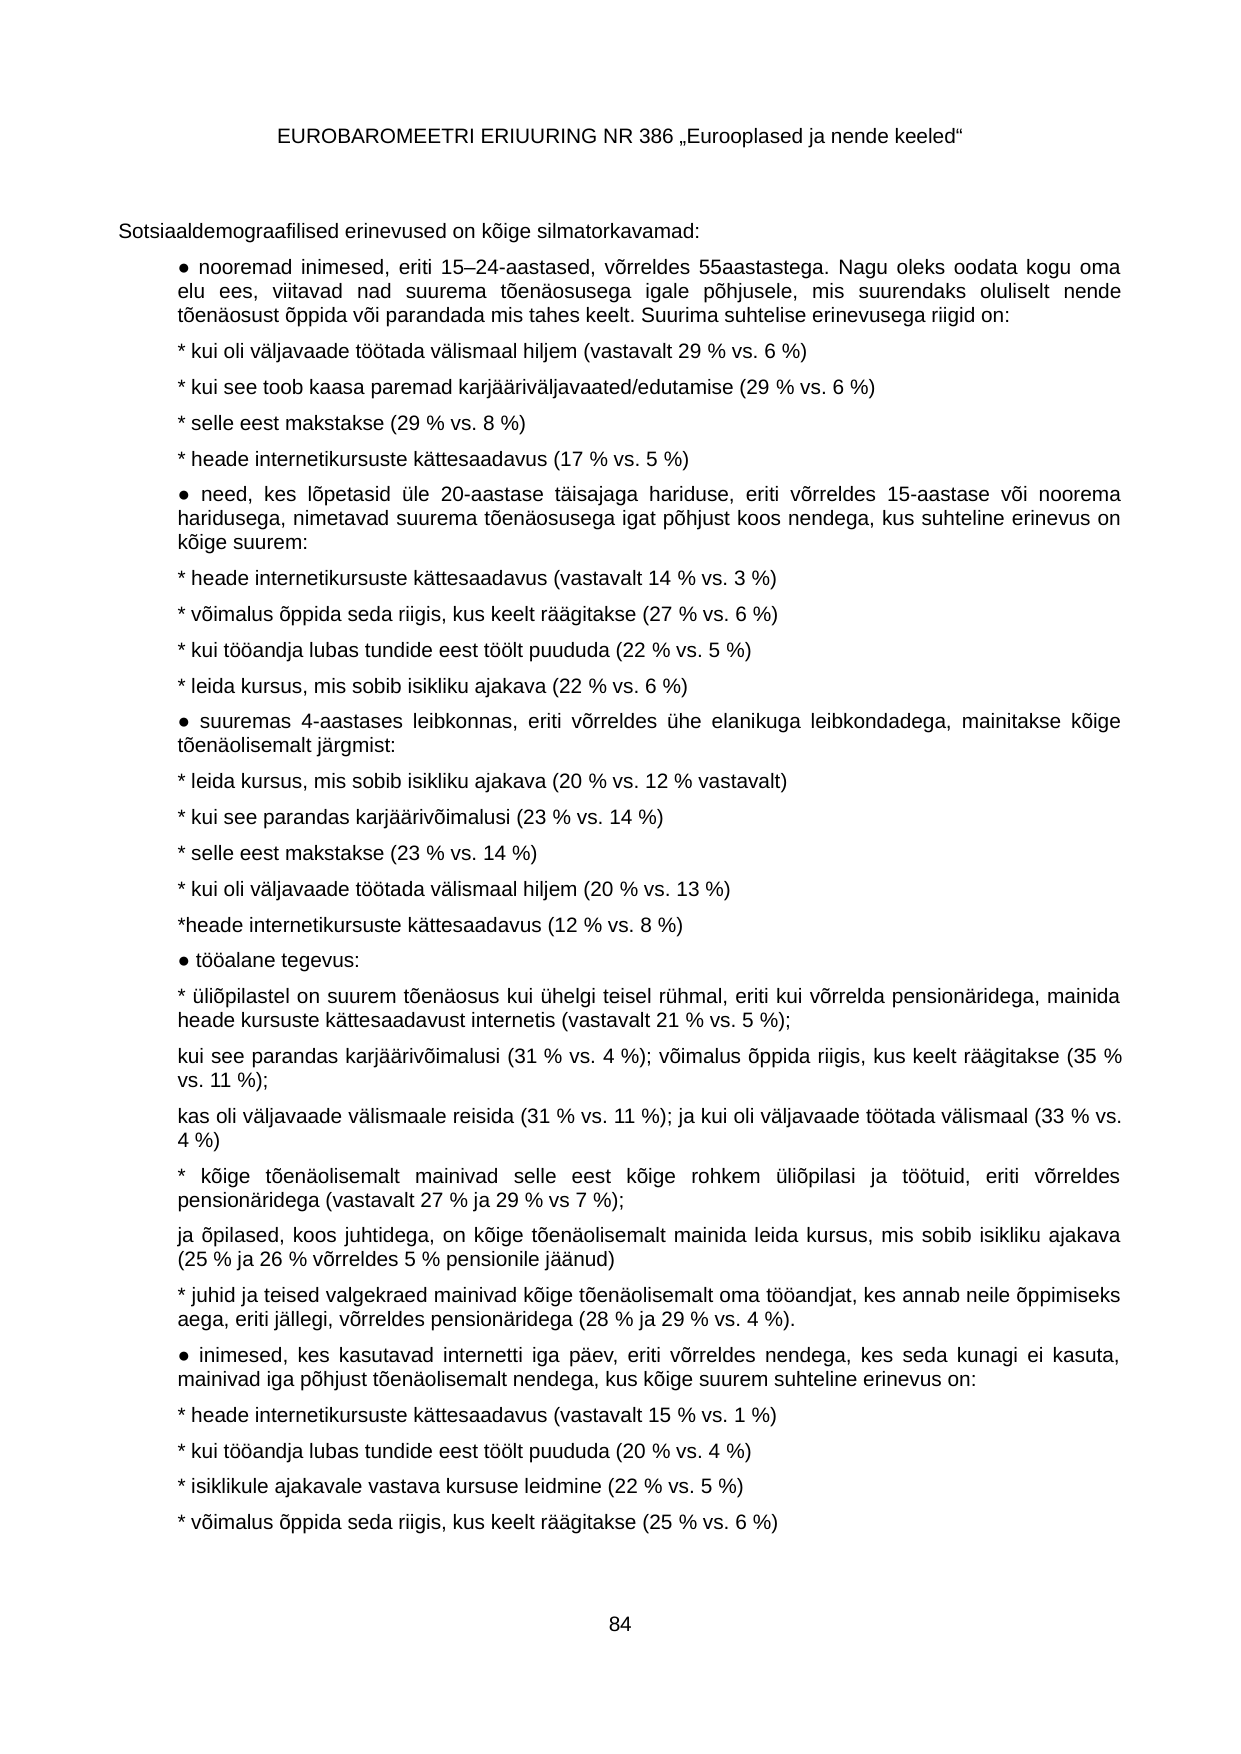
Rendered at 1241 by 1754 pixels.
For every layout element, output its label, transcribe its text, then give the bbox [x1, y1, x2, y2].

text ● tööalane tegevus: [177, 948, 1122, 972]
text * heade internetikursuste kättesaadavus (vastavalt 15 % vs. 1 %) [177, 1403, 1122, 1427]
text *heade internetikursuste kättesaadavus (12 % vs. 8 %) [177, 912, 1122, 936]
text * kui tööandja lubas tundide eest töölt puududa (20 % vs. 4 %) [177, 1438, 1122, 1462]
text * kui see toob kaasa paremad karjääriväljavaated/edutamise (29 % vs. 6 %) [177, 375, 1122, 399]
text ● suuremas 4-aastases leibkonnas, eriti võrreldes ühe elanikuga leibkondadega, mainitakse kõige tõenäolisemalt järgmist: [177, 709, 1122, 757]
text * leida kursus, mis sobib isikliku ajakava (20 % vs. 12 % vastavalt) [177, 769, 1122, 793]
text * võimalus õppida seda riigis, kus keelt räägitakse (27 % vs. 6 %) [177, 602, 1122, 626]
text * võimalus õppida seda riigis, kus keelt räägitakse (25 % vs. 6 %) [177, 1510, 1122, 1534]
text ● need, kes lõpetasid üle 20-aastase täisajaga hariduse, eriti võrreldes 15-aastase või noorema haridusega, nimetavad suurema tõenäosusega igat põhjust koos nendega, kus suhteline erinevus on kõige suurem: [177, 482, 1122, 554]
text * isiklikule ajakavale vastava kursuse leidmine (22 % vs. 5 %) [177, 1474, 1122, 1498]
text * selle eest makstakse (29 % vs. 8 %) [177, 411, 1122, 434]
text * kui tööandja lubas tundide eest töölt puududa (22 % vs. 5 %) [177, 638, 1122, 662]
text * heade internetikursuste kättesaadavus (vastavalt 14 % vs. 3 %) [177, 566, 1122, 590]
text kui see parandas karjäärivõimalusi (31 % vs. 4 %); võimalus õppida riigis, kus keelt räägitakse (35 % vs. 11 %); [177, 1044, 1122, 1092]
text * kõige tõenäolisemalt mainivad selle eest kõige rohkem üliõpilasi ja töötuid, eriti võrreldes pensionäridega (vastavalt 27 % ja 29 % vs 7 %); [177, 1163, 1122, 1211]
text * leida kursus, mis sobib isikliku ajakava (22 % vs. 6 %) [177, 673, 1122, 697]
text * selle eest makstakse (23 % vs. 14 %) [177, 841, 1122, 865]
text ● inimesed, kes kasutavad internetti iga päev, eriti võrreldes nendega, kes seda kunagi ei kasuta, mainivad iga põhjust tõenäolisemalt nendega, kus kõige suurem suhteline erinevus on: [177, 1343, 1122, 1391]
text ● nooremad inimesed, eriti 15–24-aastased, võrreldes 55aastastega. Nagu oleks oodata kogu oma elu ees, viitavad nad suurema tõenäosusega igale põhjusele, mis suurendaks oluliselt nende tõenäosust õppida või parandada mis tahes keelt. Suurima suhtelise erinevusega riigid on: [177, 255, 1122, 327]
text ja õpilased, koos juhtidega, on kõige tõenäolisemalt mainida leida kursus, mis sobib isikliku ajakava (25 % ja 26 % võrreldes 5 % pensionile jäänud) [177, 1223, 1122, 1271]
text kas oli väljavaade välismaale reisida (31 % vs. 11 %); ja kui oli väljavaade töötada välismaal (33 % vs. 4 %) [177, 1104, 1122, 1152]
text * kui oli väljavaade töötada välismaal hiljem (vastavalt 29 % vs. 6 %) [177, 339, 1122, 363]
text * heade internetikursuste kättesaadavus (17 % vs. 5 %) [177, 446, 1122, 470]
text * juhid ja teised valgekraed mainivad kõige tõenäolisemalt oma tööandjat, kes annab neile õppimiseks aega, eriti jällegi, võrreldes pensionäridega (28 % ja 29 % vs. 4 %). [177, 1283, 1122, 1331]
text * kui see parandas karjäärivõimalusi (23 % vs. 14 %) [177, 805, 1122, 829]
text * üliõpilastel on suurem tõenäosus kui ühelgi teisel rühmal, eriti kui võrrelda pensionäridega, mainida heade kursuste kättesaadavust internetis (vastavalt 21 % vs. 5 %); [177, 984, 1122, 1032]
text Sotsiaaldemograafilised erinevused on kõige silmatorkavamad: [118, 219, 1122, 243]
text * kui oli väljavaade töötada välismaal hiljem (20 % vs. 13 %) [177, 877, 1122, 901]
